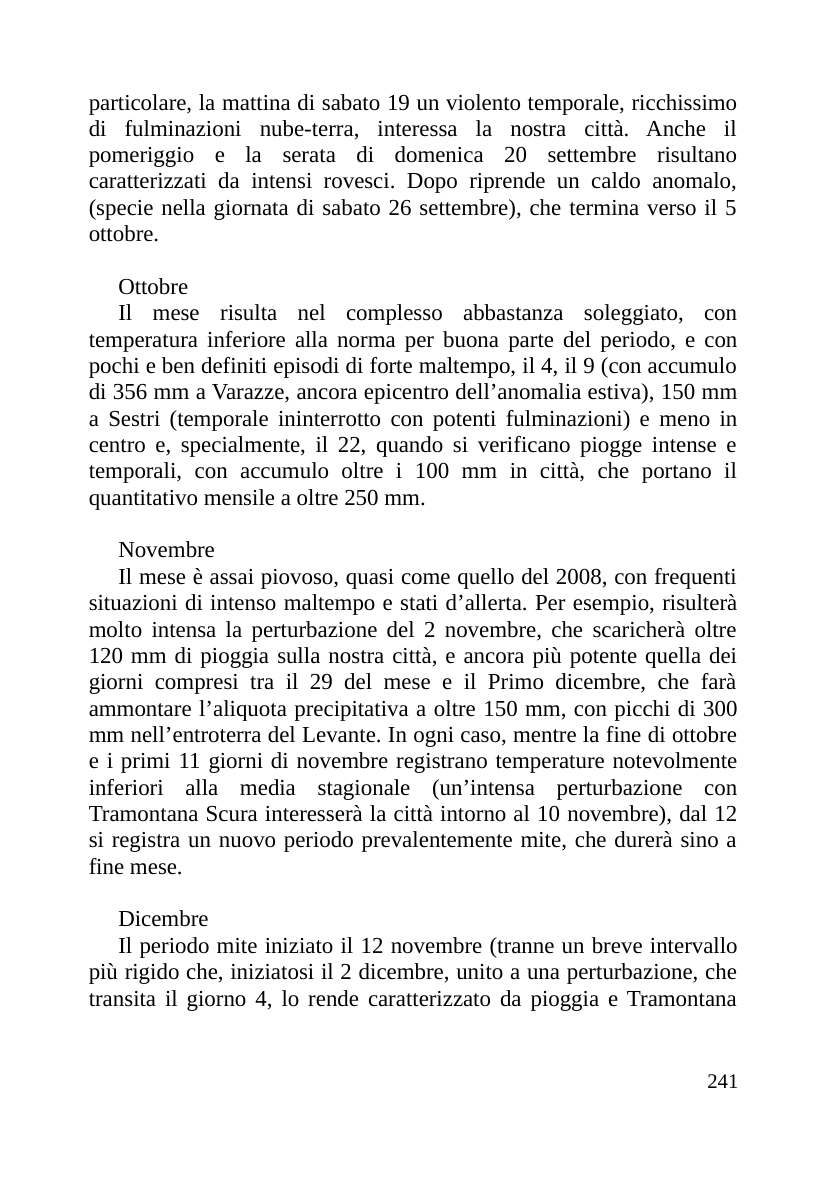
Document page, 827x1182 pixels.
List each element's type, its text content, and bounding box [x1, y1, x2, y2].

text Il mese è assai piovoso, quasi come quello del 2008, con frequenti situazioni di intenso maltempo e stati d’allerta. Per esempio, risulterà molto intensa la perturbazione del 2 novembre, che scaricherà oltre 120 mm di pioggia sulla nostra città, e ancora più potente quella dei giorni compresi tra il 29 del mese e il Primo dicembre, che farà ammontare l’aliquota precipitativa a oltre 150 mm, con picchi di 300 mm nell’entroterra del Levante. In ogni caso, mentre la fine di ottobre e i primi 11 giorni di novembre registrano temperature notevolmente inferiori alla media stagionale (un’intensa perturbazione con Tramontana Scura interesserà la città intorno al 10 novembre), dal 12 si registra un nuovo periodo prevalentemente mite, che durerà sino a fine mese. [88, 563, 738, 879]
text particolare, la mattina di sabato 19 un violento temporale, ricchissimo di fulminazioni nube-terra, interessa la nostra città. Anche il pomeriggio e la serata di domenica 20 settembre risultano caratterizzati da intensi rovesci. Dopo riprende un caldo anomalo, (specie nella giornata di sabato 26 settembre), che termina verso il 5 ottobre. [88, 88, 738, 247]
text Ottobre [88, 273, 738, 299]
text Il periodo mite iniziato il 12 novembre (tranne un breve intervallo più rigido che, iniziatosi il 2 dicembre, unito a una perturbazione, che transita il giorno 4, lo rende caratterizzato da pioggia e Tramontana [88, 932, 738, 1011]
text Novembre [88, 537, 738, 563]
text Il mese risulta nel complesso abbastanza soleggiato, con temperatura inferiore alla norma per buona parte del periodo, e con pochi e ben definiti episodi di forte maltempo, il 4, il 9 (con accumulo di 356 mm a Varazze, ancora epicentro dell’anomalia estiva), 150 mm a Sestri (temporale ininterrotto con potenti fulminazioni) e meno in centro e, specialmente, il 22, quando si verificano piogge intense e temporali, con accumulo oltre i 100 mm in città, che portano il quantitativo mensile a oltre 250 mm. [88, 299, 738, 510]
text Dicembre [88, 906, 738, 932]
